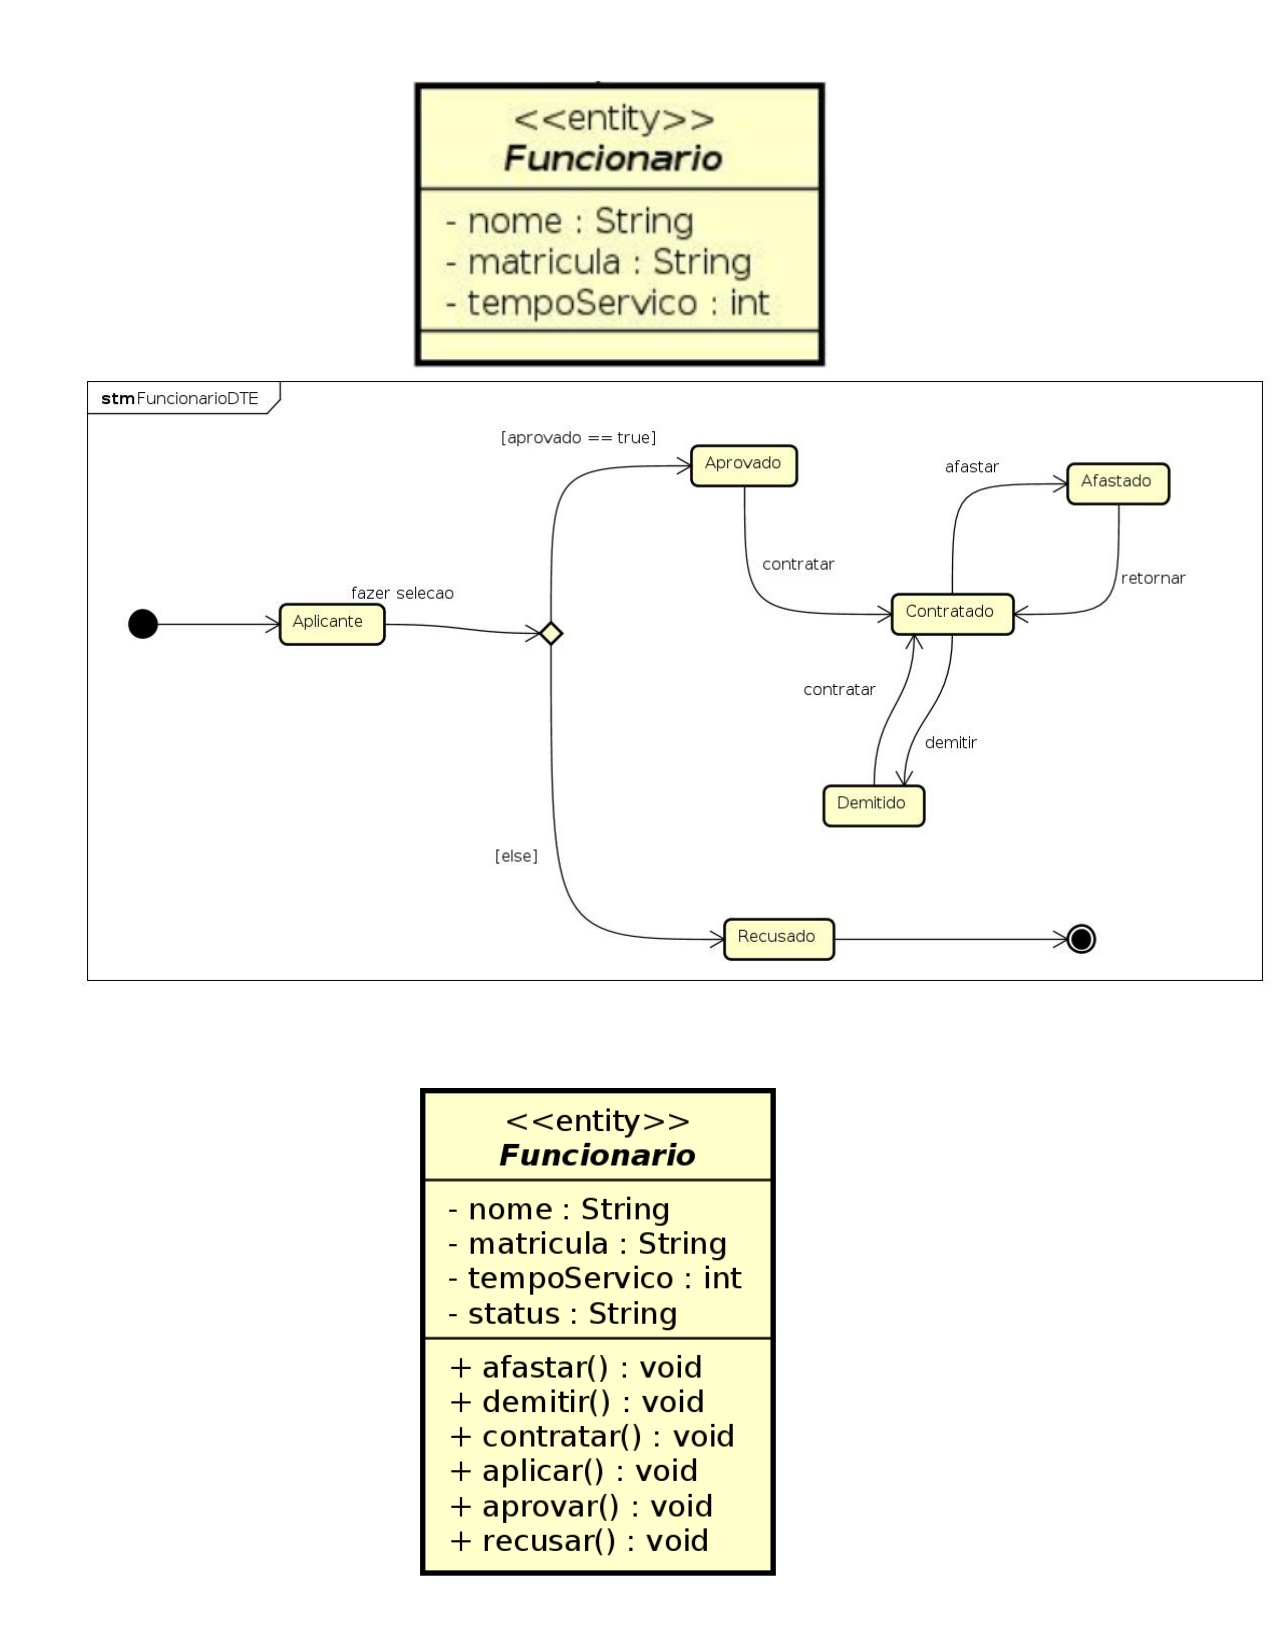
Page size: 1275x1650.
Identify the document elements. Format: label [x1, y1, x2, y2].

picture [75, 81, 1275, 994]
picture [419, 1088, 777, 1579]
